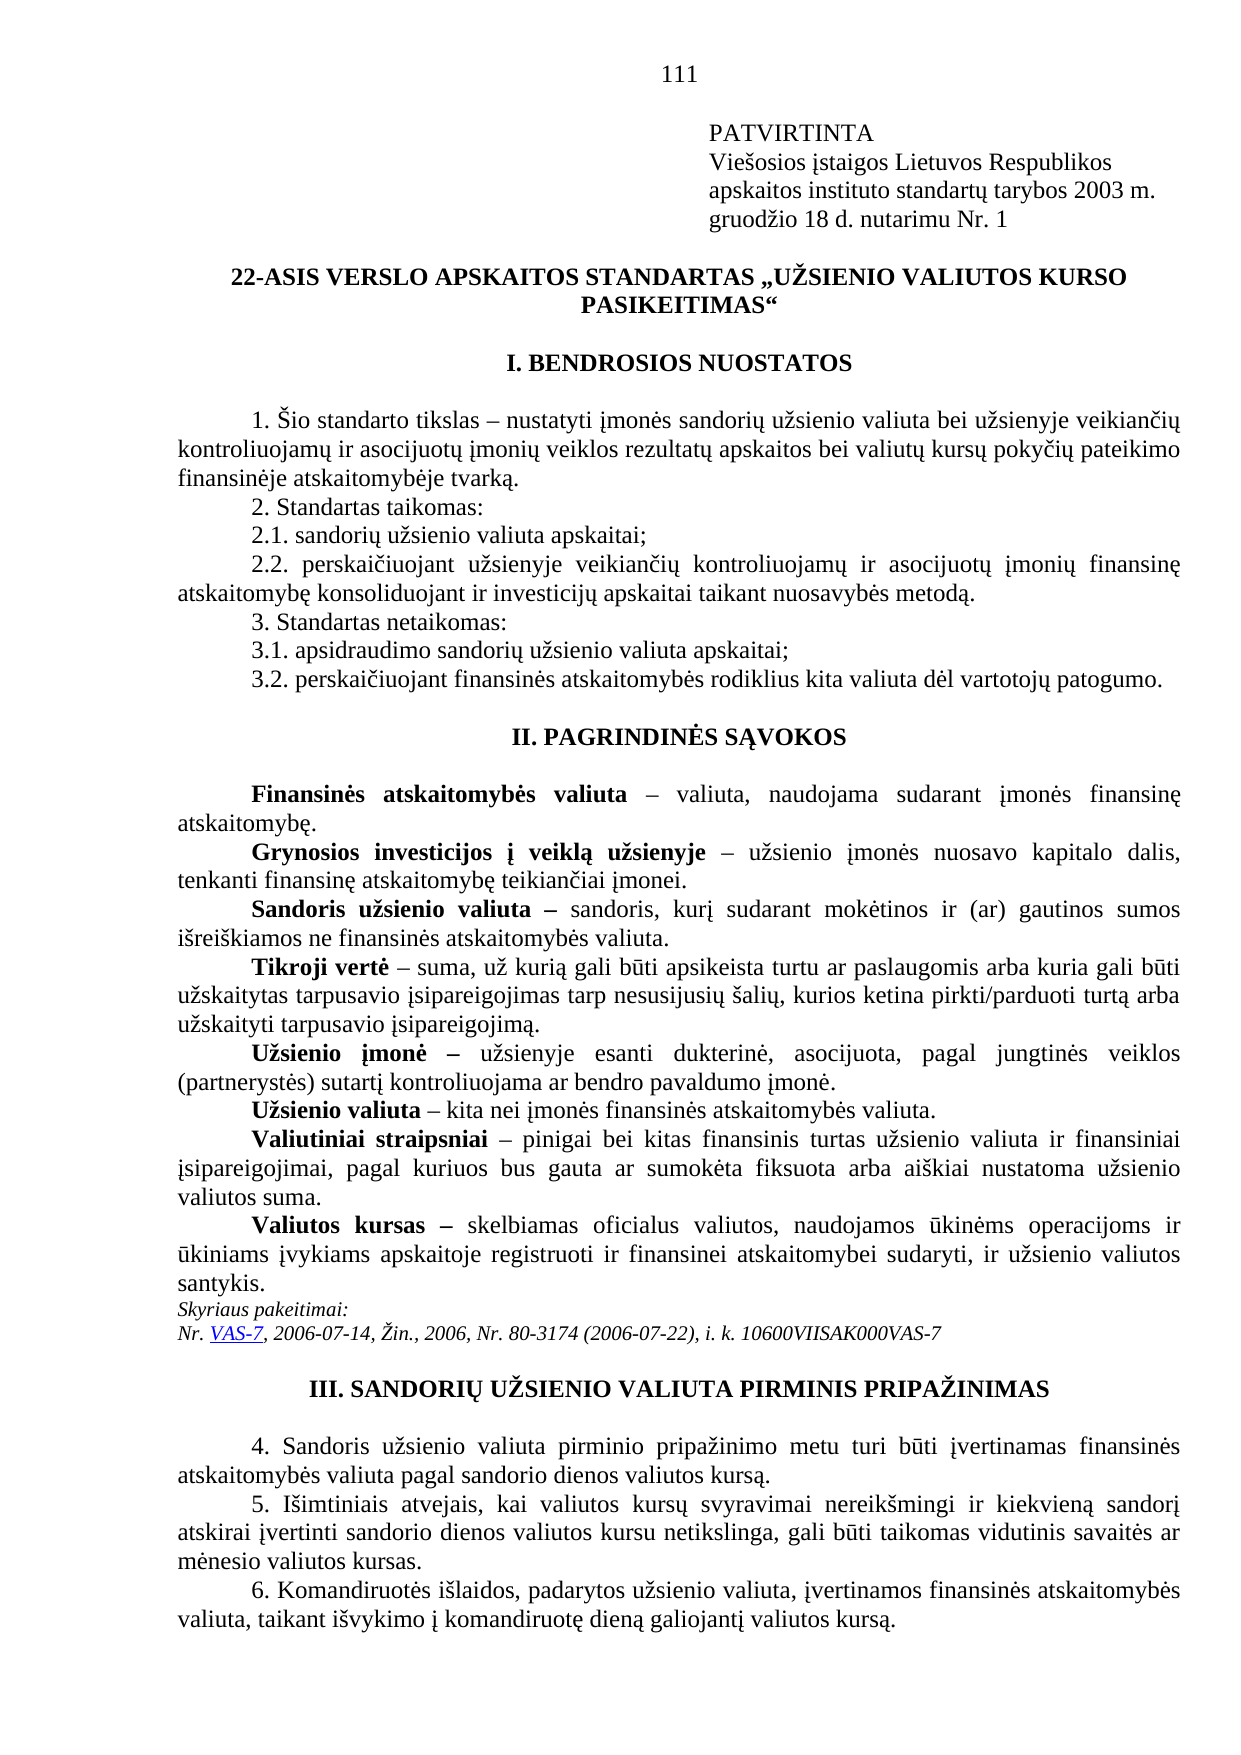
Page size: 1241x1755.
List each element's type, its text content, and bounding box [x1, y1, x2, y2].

text 3.2. perskaičiuojant finansinės atskaitomybės rodiklius kita valiuta dėl vartotojų patogumo. [177, 664, 1181, 693]
text gruodžio 18 d. nutarimu Nr. 1 [177, 204, 1181, 233]
text 3.1. apsidraudimo sandorių užsienio valiuta apskaitai; [177, 636, 1181, 664]
text PATVIRTINTA [709, 118, 1181, 147]
text Skyriaus pakeitimai: [177, 1297, 1181, 1321]
text Užsienio valiuta – kita nei įmonės finansinės atskaitomybės valiuta. [177, 1096, 1181, 1124]
text II. PAGRINDINĖS SĄVOKOS [177, 722, 1181, 751]
text Valiutos kursas – skelbiamas oficialus valiutos, naudojamos ūkinėms operacijoms ir ūkiniams įvykiams apskaitoje registruoti ir finansinei atskaitomybei sudaryti, ir užsienio valiutos santykis. [177, 1211, 1181, 1297]
text 2.1. sandorių užsienio valiuta apskaitai; [177, 521, 1181, 549]
text Užsienio įmonė – užsienyje esanti dukterinė, asocijuota, pagal jungtinės veiklos (partnerystės) sutartį kontroliuojama ar bendro pavaldumo įmonė. [177, 1038, 1181, 1096]
text 2. Standartas taikomas: [177, 492, 1181, 521]
text 5. Išimtiniais atvejais, kai valiutos kursų svyravimai nereikšmingi ir kiekvieną sandorį atskirai įvertinti sandorio dienos valiutos kursu netikslinga, gali būti taikomas vidutinis savaitės ar mėnesio valiutos kursas. [177, 1489, 1181, 1575]
text 1. Šio standarto tikslas – nustatyti įmonės sandorių užsienio valiuta bei užsienyje veikiančių kontroliuojamų ir asocijuotų įmonių veiklos rezultatų apskaitos bei valiutų kursų pokyčių pateikimo finansinėje atskaitomybėje tvarką. [177, 406, 1181, 492]
text I. BENDROSIOS NUOSTATOS [177, 348, 1181, 377]
text III. SANDORIŲ UŽSIENIO VALIUTA PIRMINIS PRIPAŽINIMAS [177, 1374, 1181, 1402]
text 4. Sandoris užsienio valiuta pirminio pripažinimo metu turi būti įvertinamas finansinės atskaitomybės valiuta pagal sandorio dienos valiutos kursą. [177, 1431, 1181, 1489]
text 22-ASIS verslo apskaitos standartas „UŽSIENIO VALIUTOS KURSO PASIKEITIMAS“ [177, 262, 1181, 319]
text Tikroji vertė – suma, už kurią gali būti apsikeista turtu ar paslaugomis arba kuria gali būti užskaitytas tarpusavio įsipareigojimas tarp nesusijusių šalių, kurios ketina pirkti/parduoti turtą arba užskaityti tarpusavio įsipareigojimą. [177, 952, 1181, 1038]
text Grynosios investicijos į veiklą užsienyje – užsienio įmonės nuosavo kapitalo dalis, tenkanti finansinę atskaitomybę teikiančiai įmonei. [177, 837, 1181, 894]
text 6. Komandiruotės išlaidos, padarytos užsienio valiuta, įvertinamos finansinės atskaitomybės valiuta, taikant išvykimo į komandiruotę dieną galiojantį valiutos kursą. [177, 1575, 1181, 1632]
text apskaitos instituto standartų tarybos 2003 m. [177, 176, 1181, 204]
text Sandoris užsienio valiuta – sandoris, kurį sudarant mokėtinos ir (ar) gautinos sumos išreiškiamos ne finansinės atskaitomybės valiuta. [177, 894, 1181, 952]
text 3. Standartas netaikomas: [177, 607, 1181, 636]
text Finansinės atskaitomybės valiuta – valiuta, naudojama sudarant įmonės finansinę atskaitomybę. [177, 779, 1181, 837]
text Nr. VAS-7, 2006-07-14, Žin., 2006, Nr. 80-3174 (2006-07-22), i. k. 10600VIISAK000VAS-7 [177, 1321, 1181, 1345]
text Valiutiniai straipsniai – pinigai bei kitas finansinis turtas užsienio valiuta ir finansiniai įsipareigojimai, pagal kuriuos bus gauta ar sumokėta fiksuota arba aiškiai nustatoma užsienio valiutos suma. [177, 1124, 1181, 1211]
text 2.2. perskaičiuojant užsienyje veikiančių kontroliuojamų ir asocijuotų įmonių finansinę atskaitomybę konsoliduojant ir investicijų apskaitai taikant nuosavybės metodą. [177, 549, 1181, 607]
text Viešosios įstaigos Lietuvos Respublikos [177, 147, 1181, 176]
